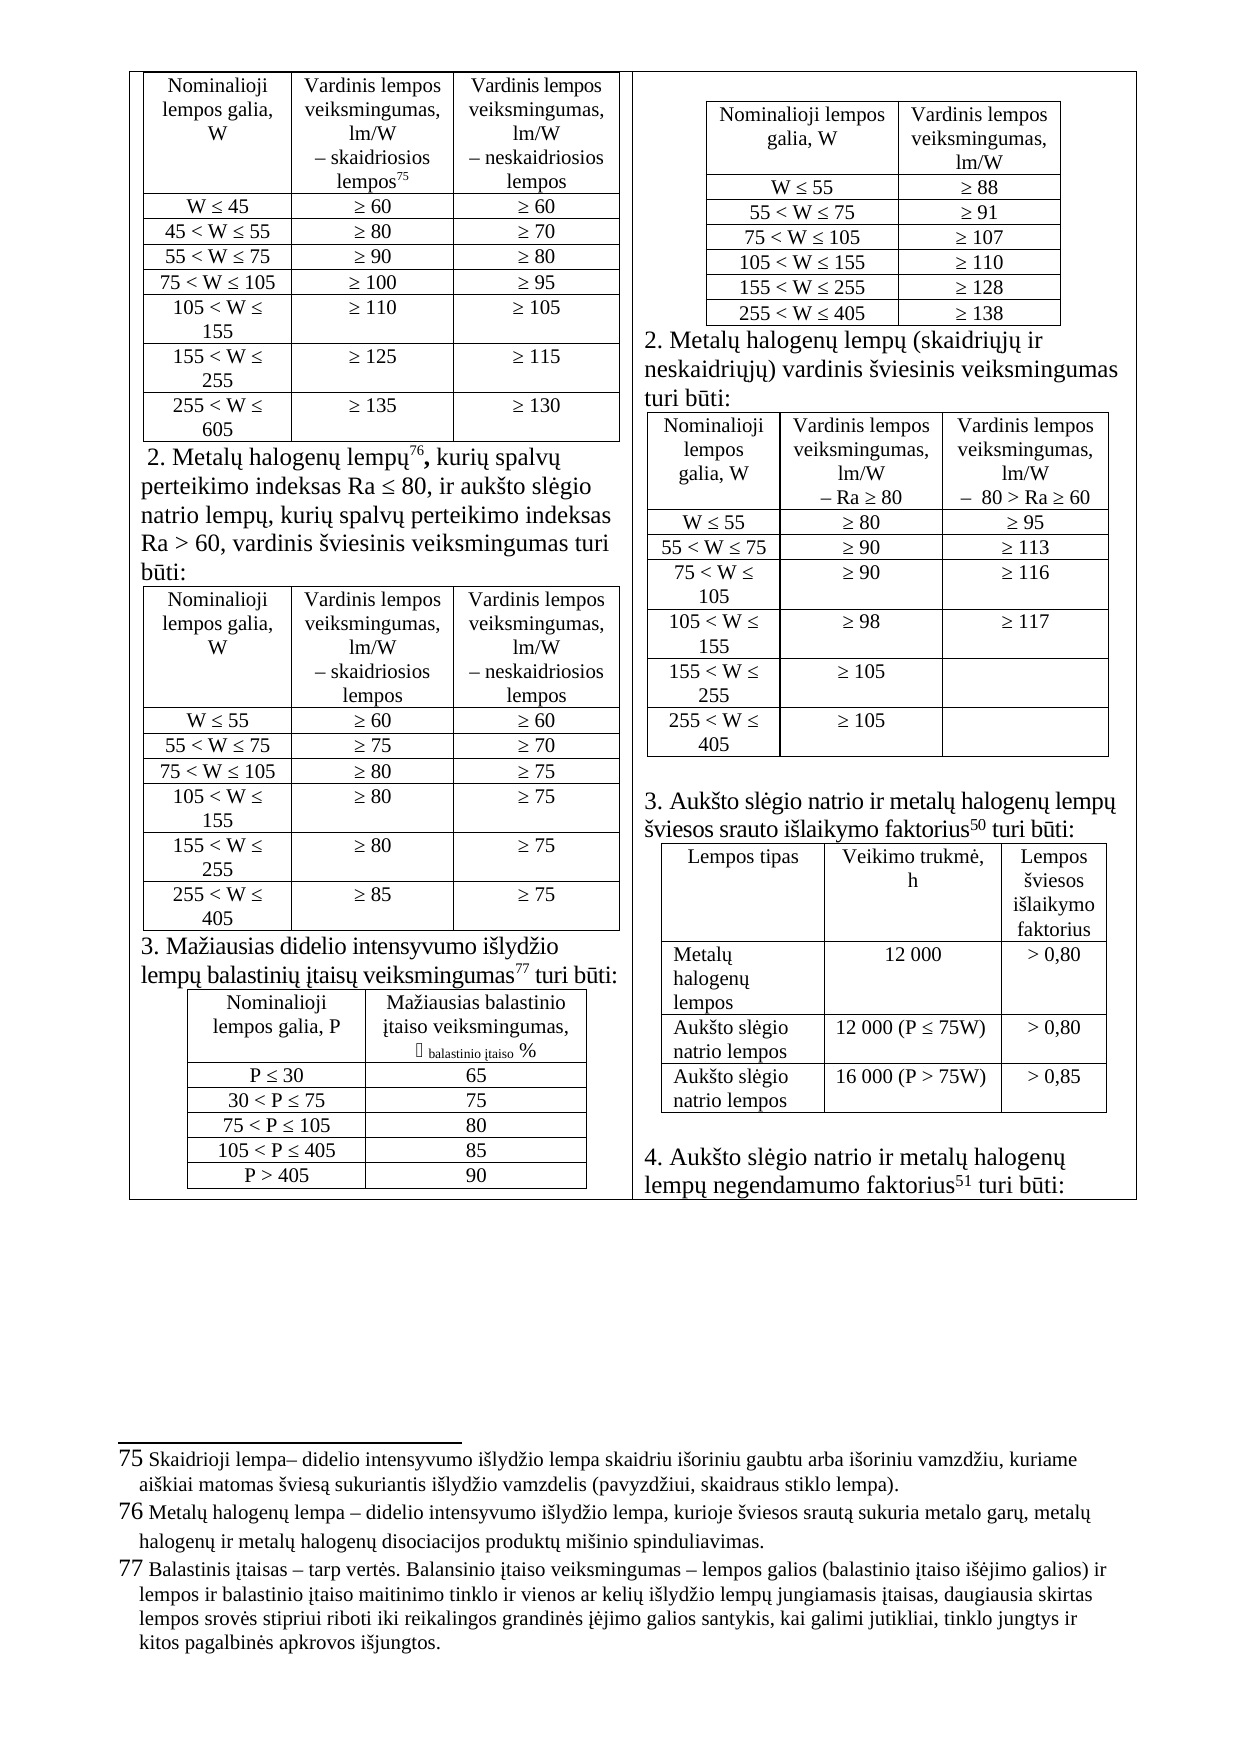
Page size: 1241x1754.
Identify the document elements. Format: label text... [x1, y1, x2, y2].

table_cell ≥ 90 [292, 245, 453, 268]
table_header Vardinis lempos veiksmingumas, lm/W – Ra ≥ 80 [781, 413, 942, 509]
table_cell W ≤ 55 [648, 510, 779, 534]
table_cell Metalų halogenų lempos [662, 942, 824, 1014]
table_cell ≥ 105 [781, 708, 942, 756]
table_cell 155 < W ≤ 255 [707, 275, 898, 299]
table_cell ≥ 95 [943, 510, 1108, 534]
table_cell 55 < W ≤ 75 [144, 734, 291, 757]
table_header Vardinis lempos veiksmingumas, lm/W – skaidriosios lempos [292, 587, 453, 707]
table_cell 255 < W ≤ 405 [144, 882, 291, 930]
table_cell ≥ 80 [292, 784, 453, 832]
table_cell [943, 708, 1108, 756]
table_header Lempos tipas [662, 844, 824, 941]
table_cell ≥ 128 [899, 275, 1060, 299]
table_cell ≥ 95 [454, 270, 619, 294]
table_cell ≥ 113 [943, 535, 1108, 559]
table_header Vardinis lempos veiksmingumas, lm/W – skaidriosios lempos [292, 73, 453, 193]
table_header Nominalioji lempos galia, W [144, 73, 291, 193]
table_cell W ≤ 55 [707, 175, 898, 199]
table_cell > 0,80 [1002, 942, 1106, 1014]
table_cell P ≤ 30 [188, 1063, 365, 1087]
table_cell 75 < W ≤ 105 [144, 759, 291, 783]
table_cell 155 < W ≤ 255 [144, 344, 291, 392]
table_cell 105 < P ≤ 405 [188, 1138, 365, 1162]
table_cell 55 < W ≤ 75 [707, 200, 898, 224]
table_cell 55 < W ≤ 75 [144, 245, 291, 268]
table_header Mažiausias balastinio įtaiso veiksmingumas,  balastinio įtaiso % [366, 990, 586, 1062]
table_cell ≥ 91 [899, 200, 1060, 224]
table_cell Aukšto slėgio natrio lempos [662, 1064, 824, 1112]
table_cell ≥ 125 [292, 344, 453, 392]
table_cell ≥ 70 [454, 219, 619, 243]
table_cell 255 < W ≤ 605 [144, 393, 291, 441]
table_cell 75 < W ≤ 105 [144, 270, 291, 294]
table_cell 155 < W ≤ 255 [144, 833, 291, 881]
table_cell P > 405 [188, 1163, 365, 1187]
table_cell 85 [366, 1138, 586, 1162]
table_cell 16 000 (P > 75W) [825, 1064, 1001, 1112]
table_cell 105 < W ≤ 155 [144, 784, 291, 832]
table_cell 12 000 [825, 942, 1001, 1014]
table_cell ≥ 75 [454, 759, 619, 783]
table_cell 80 [366, 1113, 586, 1137]
table_cell W ≤ 55 [144, 708, 291, 732]
table_cell [943, 659, 1108, 707]
table_cell ≥ 80 [454, 245, 619, 268]
table_cell ≥ 75 [454, 882, 619, 930]
table_cell > 0,80 [1002, 1015, 1106, 1063]
table_cell ≥ 75 [454, 833, 619, 881]
table_cell ≥ 75 [454, 784, 619, 832]
table_cell 255 < W ≤ 405 [707, 300, 898, 324]
table_cell 90 [366, 1163, 586, 1187]
table_cell ≥ 88 [899, 175, 1060, 199]
table_cell ≥ 105 [781, 659, 942, 707]
table_header Nominalioji lempos galia, W [648, 413, 779, 509]
table_cell 105 < W ≤ 155 [144, 295, 291, 343]
table_cell 12 000 (P ≤ 75W) [825, 1015, 1001, 1063]
table_cell ≥ 107 [899, 225, 1060, 249]
table_cell ≥ 98 [781, 610, 942, 658]
table_cell ≥ 75 [292, 734, 453, 757]
table_cell 30 < P ≤ 75 [188, 1088, 365, 1112]
table_cell 75 < W ≤ 105 [648, 560, 779, 608]
table_cell ≥ 60 [292, 194, 453, 218]
table_cell ≥ 80 [781, 510, 942, 534]
table_header Nominalioji lempos galia, P [188, 990, 365, 1062]
table_cell 65 [366, 1063, 586, 1087]
table_cell ≥ 135 [292, 393, 453, 441]
table_header Nominalioji lempos galia, W [144, 587, 291, 707]
table_cell ≥ 110 [292, 295, 453, 343]
table_cell ≥ 80 [292, 759, 453, 783]
table_cell 75 [366, 1088, 586, 1112]
table_cell ≥ 100 [292, 270, 453, 294]
table_header Nominalioji lempos galia, W [707, 102, 898, 174]
table_cell ≥ 85 [292, 882, 453, 930]
table_cell ≥ 90 [781, 560, 942, 608]
table_cell ≥ 130 [454, 393, 619, 441]
table_cell 75 < W ≤ 105 [707, 225, 898, 249]
table_cell ≥ 80 [292, 219, 453, 243]
table_header Veikimo trukmė, h [825, 844, 1001, 941]
table_cell 75 < P ≤ 105 [188, 1113, 365, 1137]
table_header Vardinis lempos veiksmingumas, lm/W – neskaidriosios lempos [454, 73, 619, 193]
table_header Lempos šviesos išlaikymo faktorius [1002, 844, 1106, 941]
table_cell 55 < W ≤ 75 [648, 535, 779, 559]
table_header Vardinis lempos veiksmingumas, lm/W [899, 102, 1060, 174]
table_cell ≥ 105 [454, 295, 619, 343]
table_cell ≥ 115 [454, 344, 619, 392]
table_cell ≥ 80 [292, 833, 453, 881]
table_cell > 0,85 [1002, 1064, 1106, 1112]
table_cell ≥ 110 [899, 250, 1060, 274]
table_cell ≥ 117 [943, 610, 1108, 658]
table_cell ≥ 60 [292, 708, 453, 732]
table_header Vardinis lempos veiksmingumas, lm/W – neskaidriosios lempos [454, 587, 619, 707]
table_cell ≥ 138 [899, 300, 1060, 324]
table_cell 255 < W ≤ 405 [648, 708, 779, 756]
table_cell ≥ 70 [454, 734, 619, 757]
table_cell 105 < W ≤ 155 [648, 610, 779, 658]
table_header Vardinis lempos veiksmingumas, lm/W – 80 > Ra ≥ 60 [943, 413, 1108, 509]
table_cell 155 < W ≤ 255 [648, 659, 779, 707]
table_cell Aukšto slėgio natrio lempos [662, 1015, 824, 1063]
table_cell ≥ 116 [943, 560, 1108, 608]
table_cell 2. Metalų halogenų lempų (skaidriųjų ir neskaidriųjų) vardinis šviesinis veiksmingumas turi būti: 3. Aukšto slėgio natrio ir metalų halogenų lempų šviesos srauto išlaikymo faktorius50 turi būti: 4. Aukšto slėgio natrio ir metalų halogenų lempų negendamumo faktorius51 turi būti: [633, 72, 1136, 1199]
table_cell W ≤ 45 [144, 194, 291, 218]
table_cell 45 < W ≤ 55 [144, 219, 291, 243]
table_cell ≥ 90 [781, 535, 942, 559]
table_cell ≥ 60 [454, 708, 619, 732]
table_cell 2. Metalų halogenų lempų, kurių spalvų perteikimo indeksas Ra ≤ 80, ir aukšto slėgio natrio lempų, kurių spalvų perteikimo indeksas Ra > 60, vardinis šviesinis veiksmingumas turi būti: 3. Mažiausias didelio intensyvumo išlydžio lempų balastinių įtaisų veiksmingumas turi būti: [130, 72, 632, 1199]
table_cell ≥ 60 [454, 194, 619, 218]
table_cell 105 < W ≤ 155 [707, 250, 898, 274]
